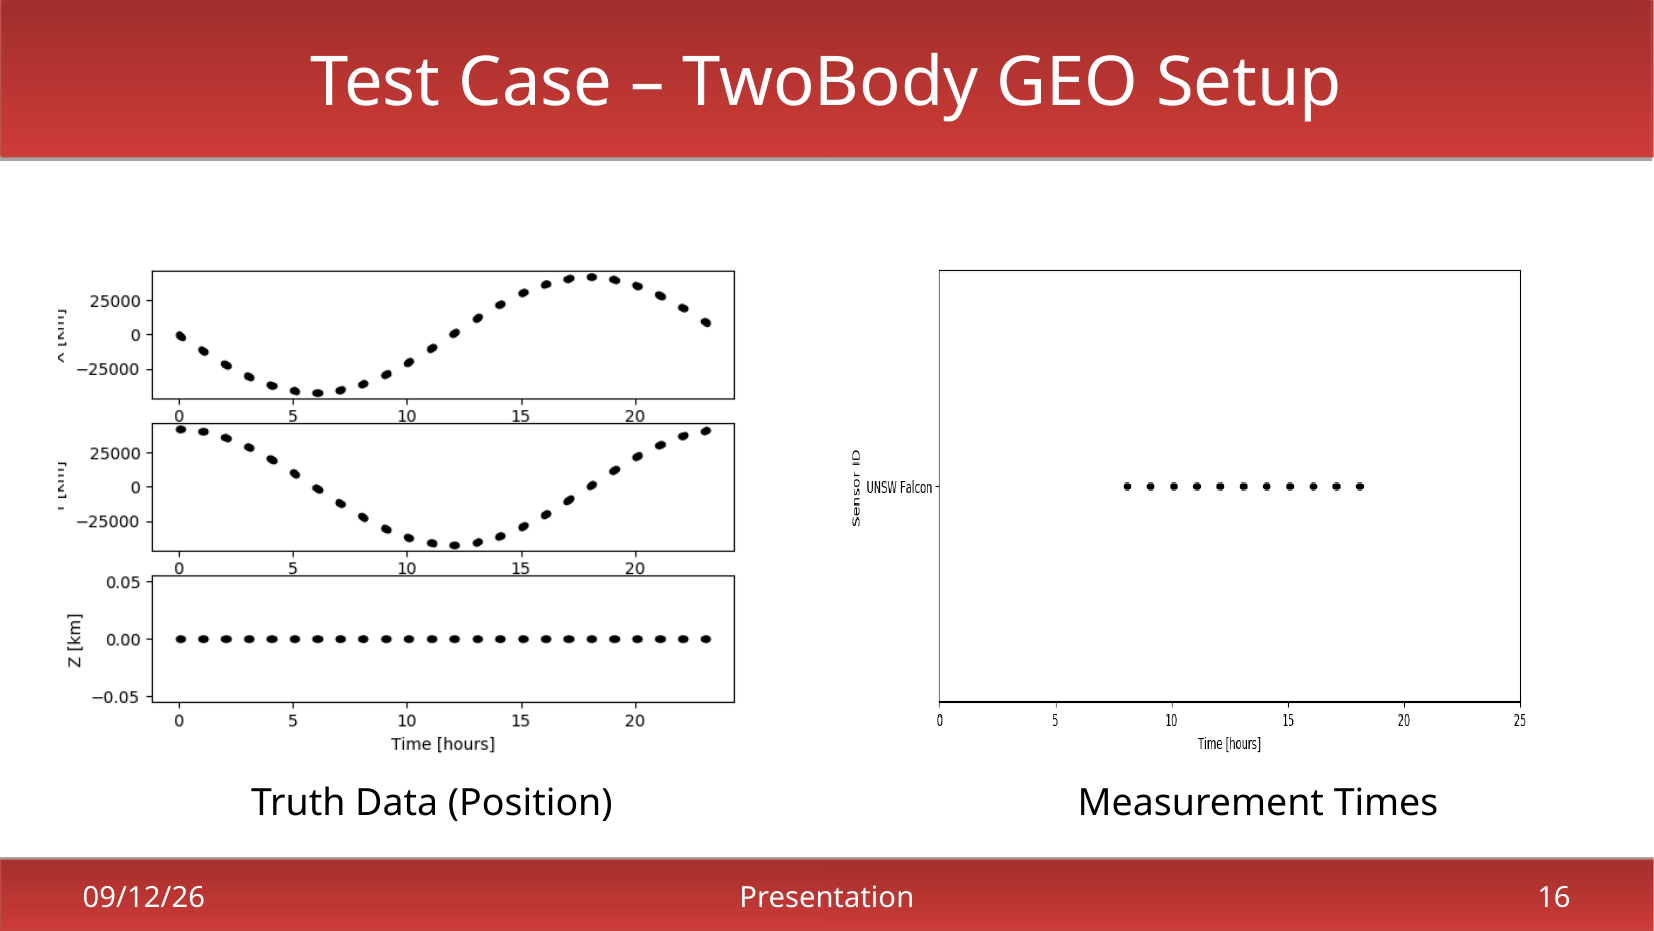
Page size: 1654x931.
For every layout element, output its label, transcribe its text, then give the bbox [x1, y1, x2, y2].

title Test Case – TwoBody GEO Setup [59, 23, 1595, 133]
text_box Truth Data (Position) [236, 767, 650, 830]
picture [845, 204, 1595, 764]
text_box Measurement Times [1062, 767, 1477, 830]
picture [58, 204, 809, 764]
picture [0, 0, 1654, 161]
picture [0, 857, 1654, 931]
